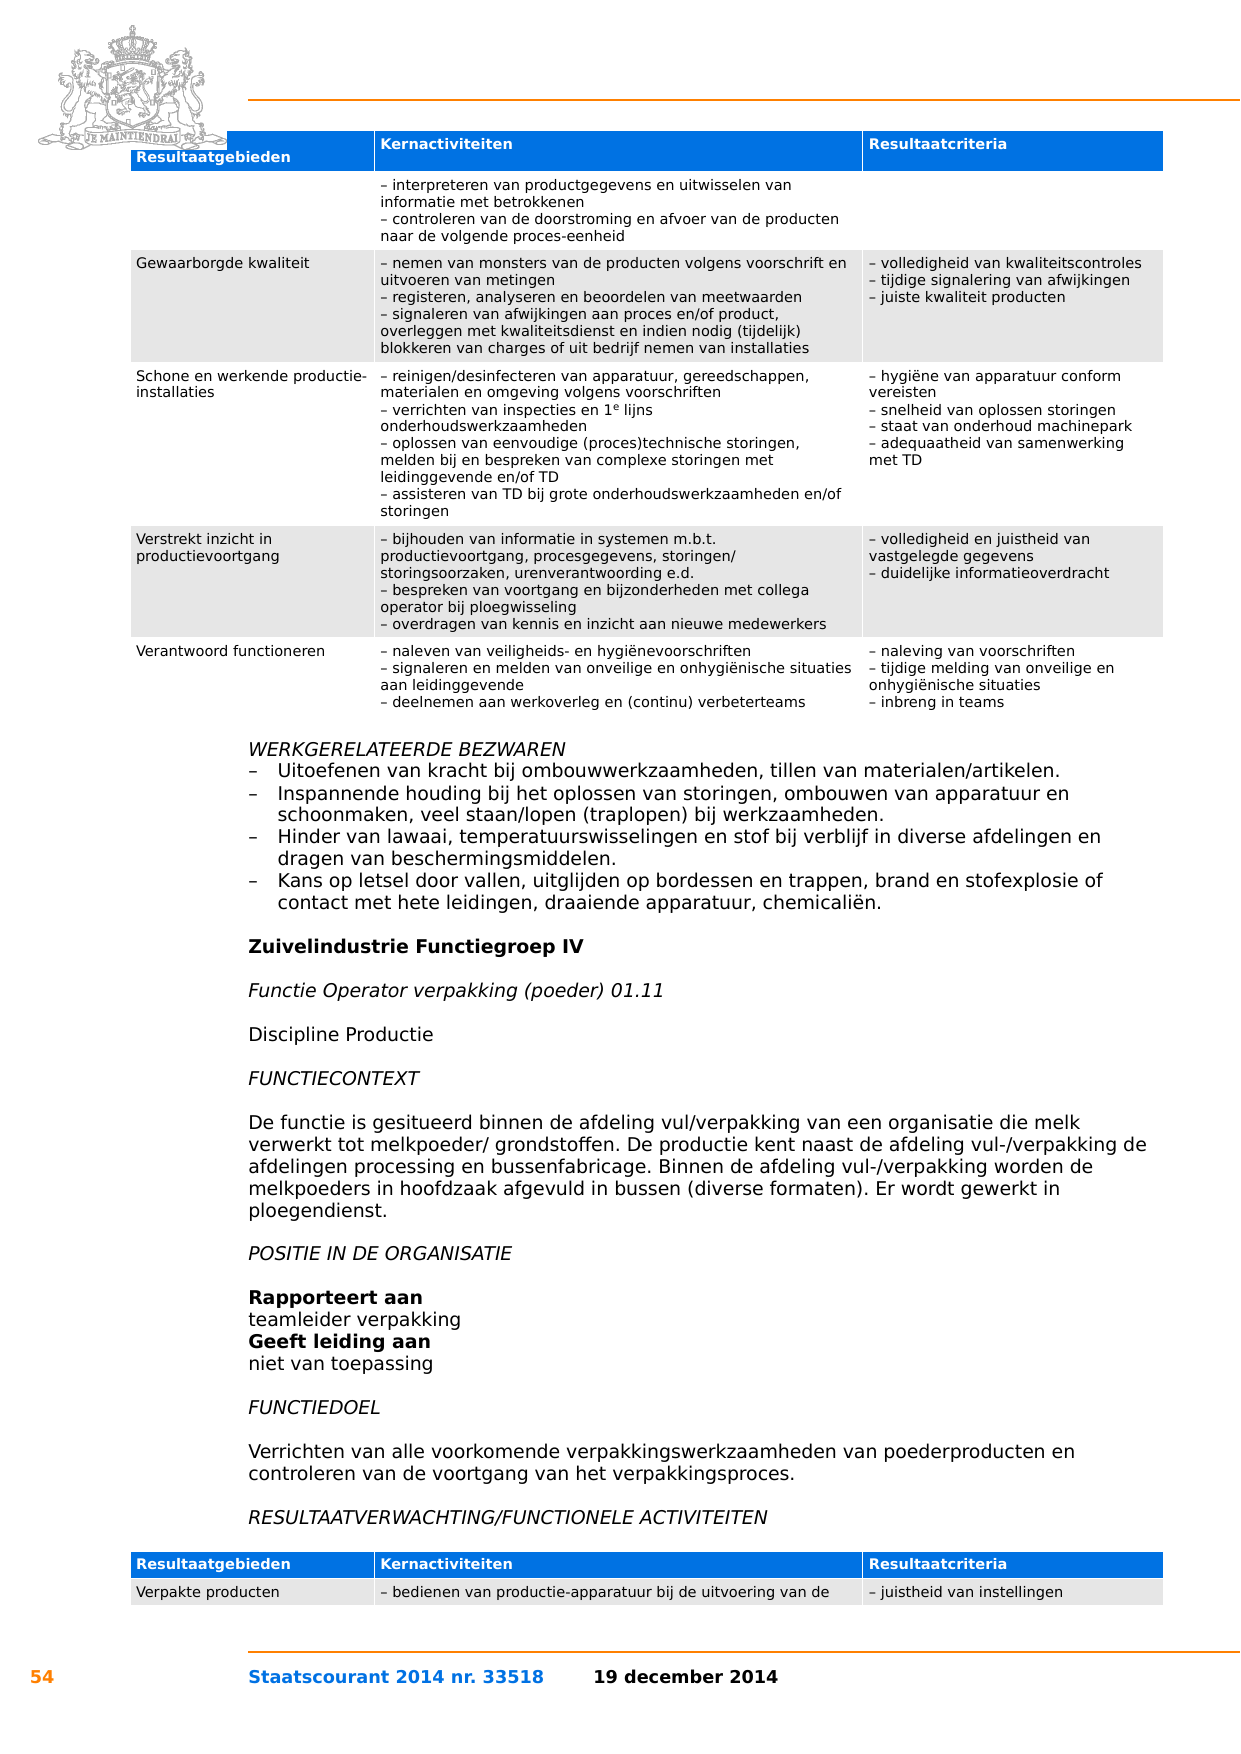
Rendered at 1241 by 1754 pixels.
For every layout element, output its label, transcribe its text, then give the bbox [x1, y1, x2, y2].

subtitle Discipline Productie [248, 1024, 1163, 1046]
table_cell Verstrekt inzicht in productievoortgang [131, 526, 374, 637]
subtitle RESULTAATVERWACHTING/FUNCTIONELE ACTIVITEITEN [248, 1507, 1163, 1529]
table_cell – hygiëne van apparatuur conform vereisten – snelheid van oplossen storingen – staat van onderhoud machinepark – adequaatheid van samenwerking met TD [863, 363, 1163, 525]
table_cell Gewaarborgde kwaliteit [131, 250, 374, 362]
text – Hinder van lawaai, temperatuurswisselingen en stof bij verblijf in diverse afdelingen en dragen van beschermingsmiddelen. [248, 826, 1163, 870]
table_cell [863, 172, 1163, 249]
table_cell – bijhouden van informatie in systemen m.b.t. productievoortgang, procesgegevens, storingen/ storingsoorzaken, urenverantwoording e.d. – bespreken van voortgang en bijzonderheden met collega operator bij ploegwisseling – overdragen van kennis en inzicht aan nieuwe medewerkers [375, 526, 862, 637]
table_cell – bedienen van productie-apparatuur bij de uitvoering van de [375, 1579, 862, 1605]
table_header Resultaatcriteria [863, 131, 1163, 171]
table_header Resultaatgebieden [131, 1552, 374, 1578]
table_cell Verantwoord functioneren [131, 638, 374, 716]
text – Kans op letsel door vallen, uitglijden op bordessen en trappen, brand en stofexplosie of contact met hete leidingen, draaiende apparatuur, chemicaliën. [248, 870, 1163, 914]
table_cell Schone en werkende productie-installaties [131, 363, 374, 525]
picture [38, 25, 227, 150]
subtitle Zuivelindustrie Functiegroep IV [248, 936, 1163, 958]
table_cell – juistheid van instellingen [863, 1579, 1163, 1605]
subtitle Functie Operator verpakking (poeder) 01.11 [248, 980, 1163, 1002]
table_cell – volledigheid van kwaliteitscontroles – tijdige signalering van afwijkingen – juiste kwaliteit producten [863, 250, 1163, 362]
table_header Kernactiviteiten [375, 131, 862, 171]
text De functie is gesitueerd binnen de afdeling vul/verpakking van een organisatie die melk verwerkt tot melkpoeder/ grondstoffen. De productie kent naast de afdeling vul-/verpakking de afdelingen processing en bussenfabricage. Binnen de afdeling vul-/verpakking worden de melkpoeders in hoofdzaak afgevuld in bussen (diverse formaten). Er wordt gewerkt in ploegendienst. [248, 1112, 1163, 1221]
text niet van toepassing [248, 1353, 1163, 1375]
table_cell [131, 172, 374, 249]
table_cell – nemen van monsters van de producten volgens voorschrift en uitvoeren van metingen – registeren, analyseren en beoordelen van meetwaarden – signaleren van afwijkingen aan proces en/of product, overleggen met kwaliteitsdienst en indien nodig (tijdelijk) blokkeren van charges of uit bedrijf nemen van installaties [375, 250, 862, 362]
table_header Kernactiviteiten [375, 1552, 862, 1578]
table_cell – reinigen/desinfecteren van apparatuur, gereedschappen, materialen en omgeving volgens voorschriften – verrichten van inspecties en 1e lijns onderhoudswerkzaamheden – oplossen van eenvoudige (proces)technische storingen, melden bij en bespreken van complexe storingen met leidinggevende en/of TD – assisteren van TD bij grote onderhoudswerkzaamheden en/of storingen [375, 363, 862, 525]
subtitle POSITIE IN DE ORGANISATIE [248, 1243, 1163, 1265]
text Rapporteert aan [248, 1287, 1163, 1309]
table_cell – volledigheid en juistheid van vastgelegde gegevens – duidelijke informatieoverdracht [863, 526, 1163, 637]
subtitle FUNCTIECONTEXT [248, 1068, 1163, 1090]
table_cell – naleving van voorschriften – tijdige melding van onveilige en onhygiënische situaties – inbreng in teams [863, 638, 1163, 716]
table_cell – naleven van veiligheids- en hygiënevoorschriften – signaleren en melden van onveilige en onhygiënische situaties aan leidinggevende – deelnemen aan werkoverleg en (continu) verbeterteams [375, 638, 862, 716]
text Geeft leiding aan [248, 1331, 1163, 1353]
text teamleider verpakking [248, 1309, 1163, 1331]
subtitle FUNCTIEDOEL [248, 1397, 1163, 1419]
subtitle WERKGERELATEERDE BEZWAREN [248, 738, 1163, 760]
table_cell – interpreteren van productgegevens en uitwisselen van informatie met betrokkenen – controleren van de doorstroming en afvoer van de producten naar de volgende proces-eenheid [375, 172, 862, 249]
table_header Resultaatgebieden [131, 131, 374, 171]
text – Uitoefenen van kracht bij ombouwwerkzaamheden, tillen van materialen/artikelen. [248, 760, 1163, 782]
text Verrichten van alle voorkomende verpakkingswerkzaamheden van poederproducten en controleren van de voortgang van het verpakkingsproces. [248, 1441, 1163, 1485]
table_header Resultaatcriteria [863, 1552, 1163, 1578]
text – Inspannende houding bij het oplossen van storingen, ombouwen van apparatuur en schoonmaken, veel staan/lopen (traplopen) bij werkzaamheden. [248, 782, 1163, 826]
table_cell Verpakte producten [131, 1579, 374, 1605]
